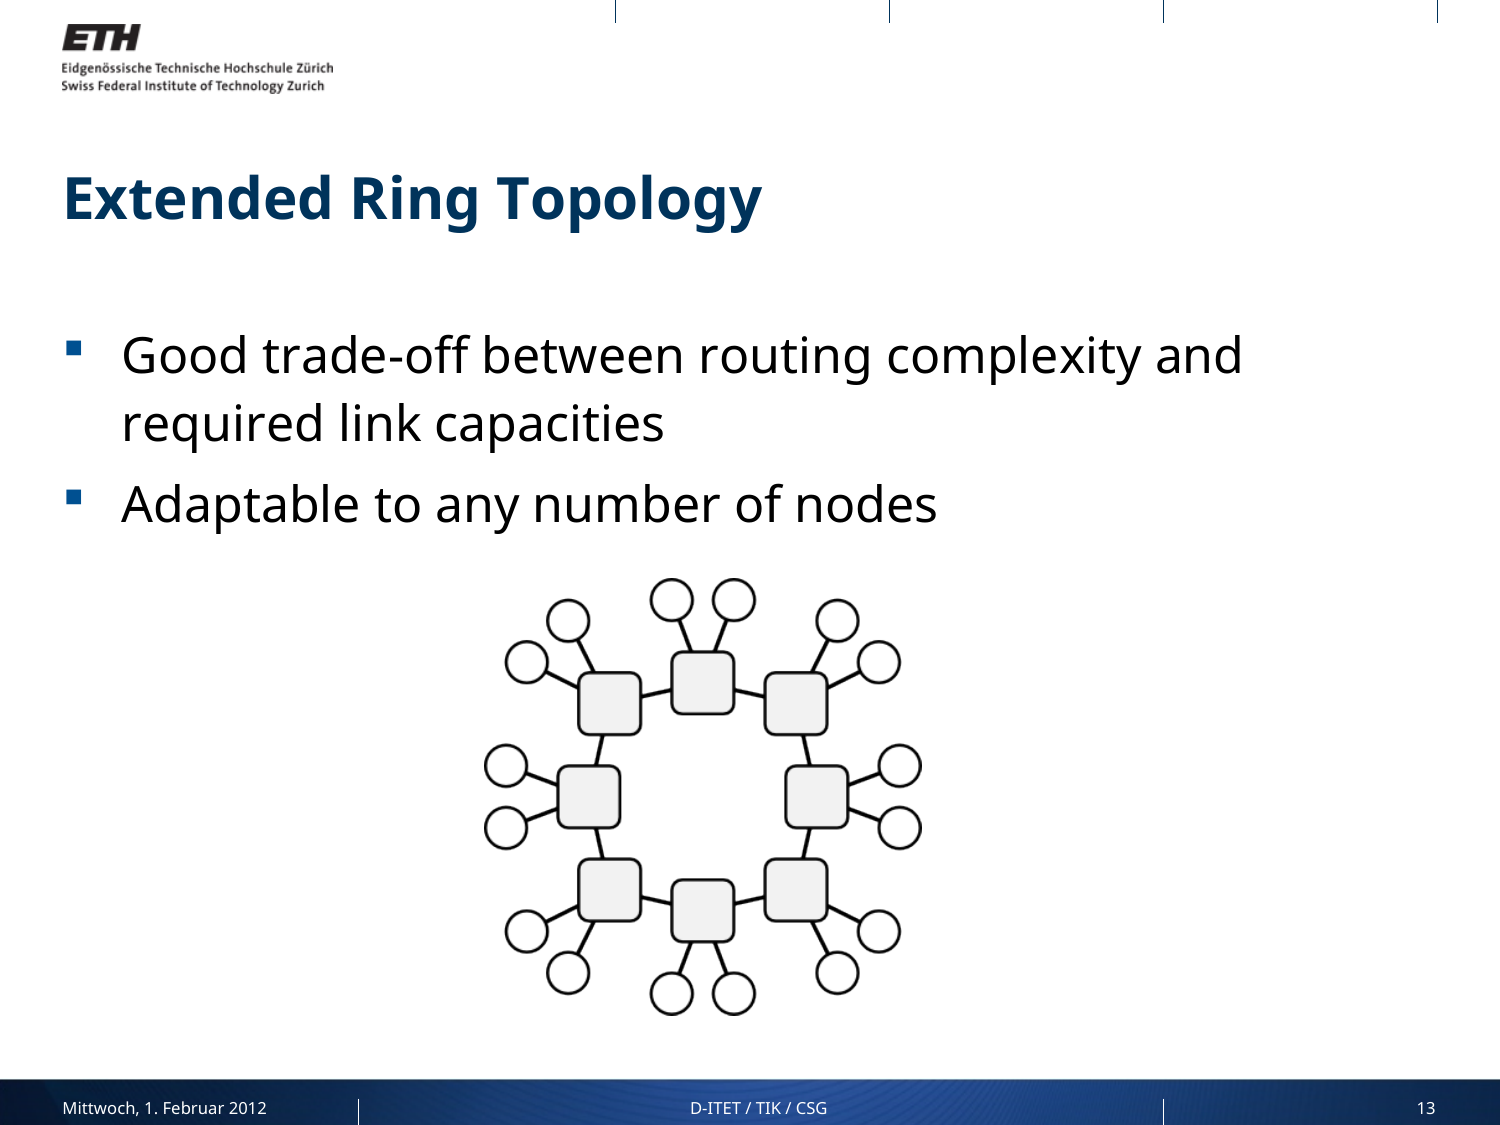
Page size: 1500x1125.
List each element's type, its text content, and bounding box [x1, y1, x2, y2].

title Extended Ring Topology [62, 157, 1438, 296]
picture [0, 1078, 1500, 1125]
picture [484, 578, 922, 1016]
picture [62, 24, 333, 94]
list Good trade-off between routing complexity and required link capacities Adaptable to any number of nodes [62, 319, 1438, 1067]
